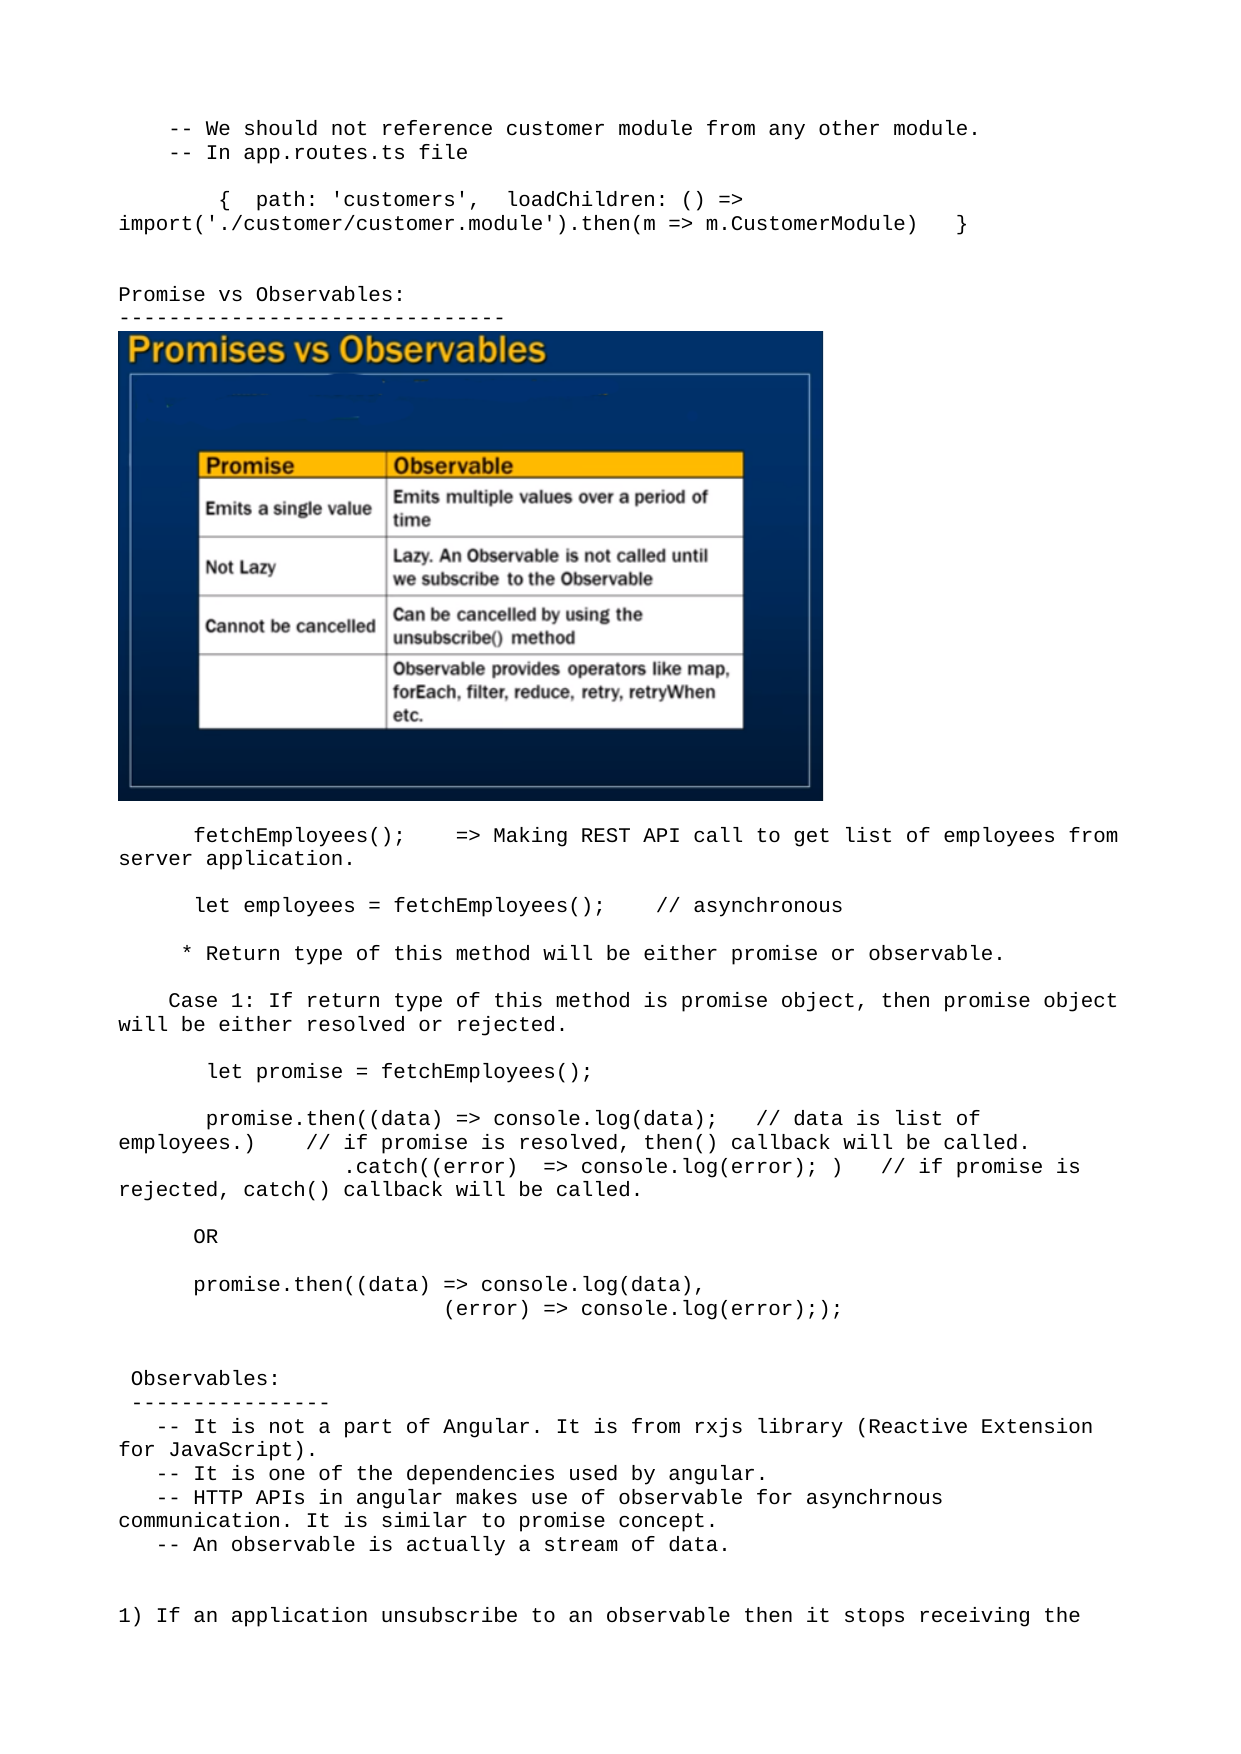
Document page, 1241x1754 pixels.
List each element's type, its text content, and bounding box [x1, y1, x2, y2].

text Promise vs Observables: [118, 284, 1122, 307]
picture [118, 331, 824, 801]
text fetchEmployees(); => Making REST API call to get list of employees from server application. [118, 824, 1122, 872]
text -- It is one of the dependencies used by angular. [118, 1463, 1122, 1487]
text Case 1: If return type of this method is promise object, then promise object will be either resolved or rejected. [118, 990, 1122, 1037]
text Observables: [118, 1368, 1122, 1392]
text -- An observable is actually a stream of data. [118, 1534, 1122, 1558]
text .catch((error) => console.log(error); ) // if promise is rejected, catch() callback will be called. [118, 1156, 1122, 1203]
text ---------------- [118, 1392, 1122, 1416]
text let employees = fetchEmployees(); // asynchronous [118, 896, 1122, 919]
text ------------------------------- [118, 307, 1122, 331]
text -- In app.routes.ts file [118, 142, 1122, 165]
text promise.then((data) => console.log(data), [118, 1274, 1122, 1297]
text (error) => console.log(error);); [118, 1297, 1122, 1321]
text -- HTTP APIs in angular makes use of observable for asynchrnous communication. It is similar to promise concept. [118, 1487, 1122, 1534]
text -- We should not reference customer module from any other module. [118, 118, 1122, 142]
text -- It is not a part of Angular. It is from rxjs library (Reactive Extension for JavaScript). [118, 1416, 1122, 1463]
text 1) If an application unsubscribe to an observable then it stops receiving the [118, 1605, 1122, 1628]
text promise.then((data) => console.log(data); // data is list of employees.) // if promise is resolved, then() callback will be called. [118, 1108, 1122, 1156]
text { path: 'customers', loadChildren: () => import('./customer/customer.module').then(m => m.CustomerModule) } [118, 189, 1122, 236]
text * Return type of this method will be either promise or observable. [118, 943, 1122, 966]
text let promise = fetchEmployees(); [118, 1061, 1122, 1085]
text OR [118, 1227, 1122, 1250]
